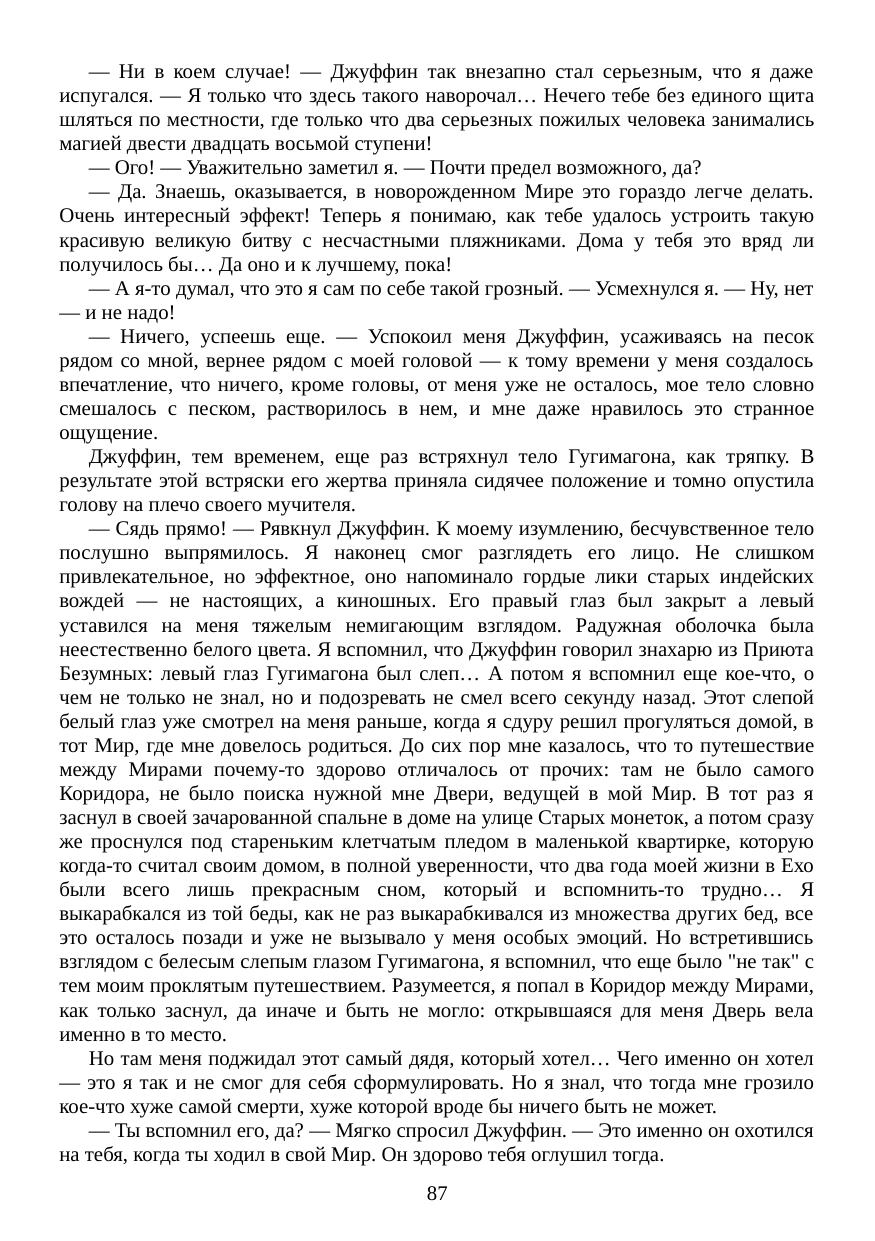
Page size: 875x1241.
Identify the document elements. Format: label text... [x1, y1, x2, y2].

text — Ничего, успеешь еще. — Успокоил меня Джуффин, усаживаясь на песок рядом со мной, вернее рядом с моей головой — к тому времени у меня создалось впечатление, что ничего, кроме головы, от меня уже не осталось, мое тело словно смешалось с песком, растворилось в нем, и мне даже нравилось это странное ощущение. [59, 324, 815, 444]
text — Ты вспомнил его, да? — Мягко спросил Джуффин. — Это именно он охотился на тебя, когда ты ходил в свой Мир. Он здорово тебя оглушил тогда. [59, 1118, 815, 1166]
text — Да. Знаешь, оказывается, в новорожденном Мире это гораздо легче делать. Очень интересный эффект! Теперь я понимаю, как тебе удалось устроить такую красивую великую битву с несчастными пляжниками. Дома у тебя это вряд ли получилось бы… Да оно и к лучшему, пока! [59, 179, 815, 276]
text Но там меня поджидал этот самый дядя, который хотел… Чего именно он хотел — это я так и не смог для себя сформулировать. Но я знал, что тогда мне грозило кое-что хуже самой смерти, хуже которой вроде бы ничего быть не может. [59, 1046, 815, 1118]
text — А я-то думал, что это я сам по себе такой грозный. — Усмехнулся я. — Ну, нет — и не надо! [59, 276, 815, 324]
text — Сядь прямо! — Рявкнул Джуффин. К моему изумлению, бесчувственное тело послушно выпрямилось. Я наконец смог разглядеть его лицо. Не слишком привлекательное, но эффектное, оно напоминало гордые лики старых индейских вождей — не настоящих, а киношных. Его правый глаз был закрыт а левый уставился на меня тяжелым немигающим взглядом. Радужная оболочка была неестественно белого цвета. Я вспомнил, что Джуффин говорил знахарю из Приюта Безумных: левый глаз Гугимагона был слеп… А потом я вспомнил еще кое-что, о чем не только не знал, но и подозревать не смел всего секунду назад. Этот слепой белый глаз уже смотрел на меня раньше, когда я сдуру решил прогуляться домой, в тот Мир, где мне довелось родиться. До сих пор мне казалось, что то путешествие между Мирами почему-то здорово отличалось от прочих: там не было самого Коридора, не было поиска нужной мне Двери, ведущей в мой Мир. В тот раз я заснул в своей зачарованной спальне в доме на улице Старых монеток, а потом сразу же проснулся под стареньким клетчатым пледом в маленькой квартирке, которую когда-то считал своим домом, в полной уверенности, что два года моей жизни в Ехо были всего лишь прекрасным сном, который и вспомнить-то трудно… Я выкарабкался из той беды, как не раз выкарабкивался из множества других бед, все это осталось позади и уже не вызывало у меня особых эмоций. Но встретившись взглядом с белесым слепым глазом Гугимагона, я вспомнил, что еще было "не так" с тем моим проклятым путешествием. Разумеется, я попал в Коридор между Мирами, как только заснул, да иначе и быть не могло: открывшаяся для меня Дверь вела именно в то место. [59, 516, 815, 1046]
text — Ого! — Уважительно заметил я. — Почти предел возможного, да? [59, 155, 815, 179]
text — Ни в коем случае! — Джуффин так внезапно стал серьезным, что я даже испугался. — Я только что здесь такого наворочал… Нечего тебе без единого щита шляться по местности, где только что два серьезных пожилых человека занимались магией двести двадцать восьмой ступени! [59, 59, 815, 155]
text Джуффин, тем временем, еще раз встряхнул тело Гугимагона, как тряпку. В результате этой встряски его жертва приняла сидячее положение и томно опустила голову на плечо своего мучителя. [59, 444, 815, 516]
